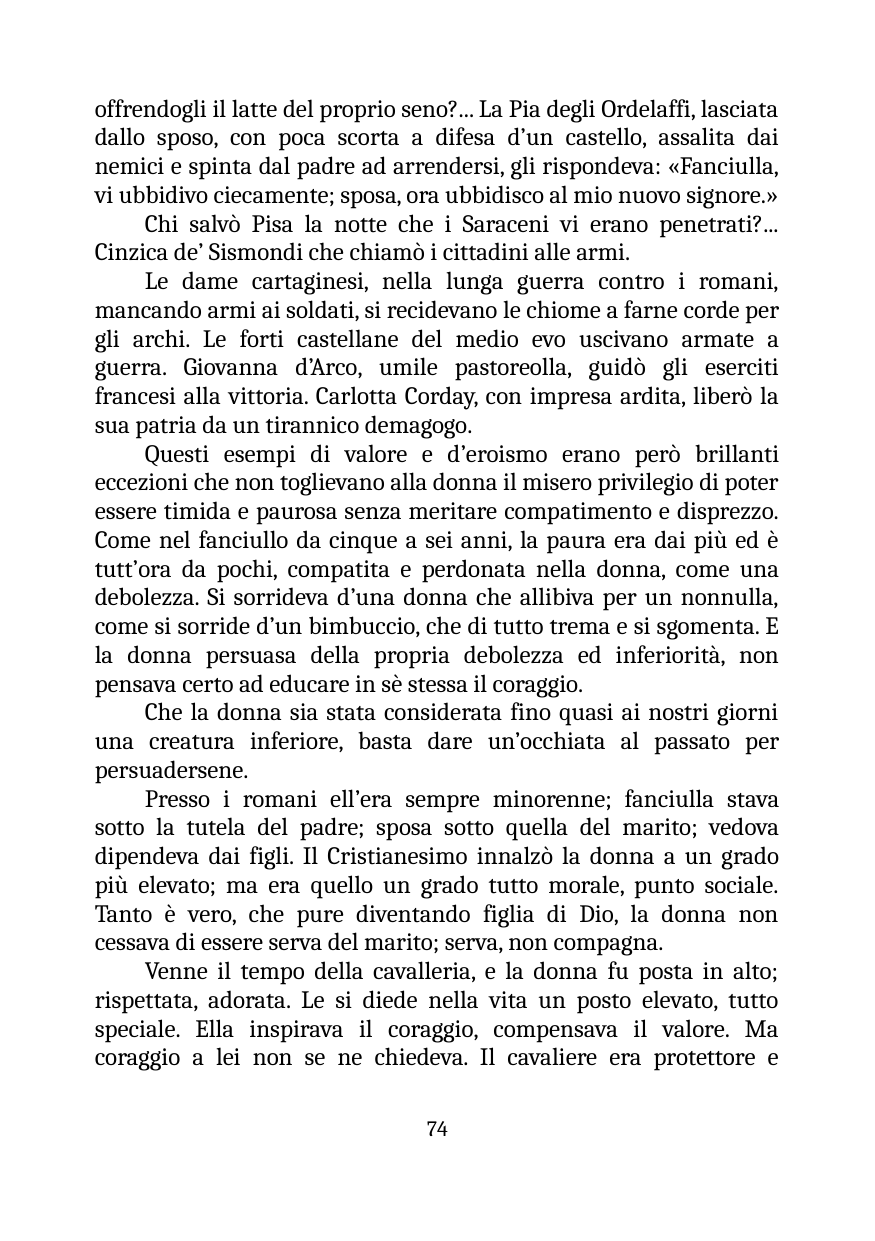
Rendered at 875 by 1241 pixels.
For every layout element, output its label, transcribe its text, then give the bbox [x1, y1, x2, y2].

text Venne il tempo della cavalleria, e la donna fu posta in alto; rispettata, adorata. Le si diede nella vita un posto elevato, tutto speciale. Ella inspirava il coraggio, compensava il valore. Ma coraggio a lei non se ne chiedeva. Il cavaliere era protettore e [94, 957, 779, 1072]
text Che la donna sia stata considerata fino quasi ai nostri giorni una creatura inferiore, basta dare un’occhiata al passato per persuadersene. [94, 698, 779, 784]
text Chi salvò Pisa la notte che i Saraceni vi erano penetrati?... Cinzica de’ Sismondi che chiamò i cittadini alle armi. [94, 209, 779, 267]
text offrendogli il latte del proprio seno?... La Pia degli Ordelaffi, lasciata dallo sposo, con poca scorta a difesa d’un castello, assalita dai nemici e spinta dal padre ad arrendersi, gli rispondeva: «Fanciulla, vi ubbidivo ciecamente; sposa, ora ubbidisco al mio nuovo signore.» [94, 94, 779, 209]
text Presso i romani ell’era sempre minorenne; fanciulla stava sotto la tutela del padre; sposa sotto quella del marito; vedova dipendeva dai figli. Il Cristianesimo innalzò la donna a un grado più elevato; ma era quello un grado tutto morale, punto sociale. Tanto è vero, che pure diventando figlia di Dio, la donna non cessava di essere serva del marito; serva, non compagna. [94, 784, 779, 957]
text Questi esempi di valore e d’eroismo erano però brillanti eccezioni che non toglievano alla donna il misero privilegio di poter essere timida e paurosa senza meritare compatimento e disprezzo. Come nel fanciullo da cinque a sei anni, la paura era dai più ed è tutt’ora da pochi, compatita e perdonata nella donna, come una debolezza. Si sorrideva d’una donna che allibiva per un nonnulla, come si sorride d’un bimbuccio, che di tutto trema e si sgomenta. E la donna persuasa della propria debolezza ed inferiorità, non pensava certo ad educare in sè stessa il coraggio. [94, 439, 779, 698]
text Le dame cartaginesi, nella lunga guerra contro i romani, mancando armi ai soldati, si recidevano le chiome a farne corde per gli archi. Le forti castellane del medio evo uscivano armate a guerra. Giovanna d’Arco, umile pastoreolla, guidò gli eserciti francesi alla vittoria. Carlotta Corday, con impresa ardita, liberò la sua patria da un tirannico demagogo. [94, 267, 779, 439]
